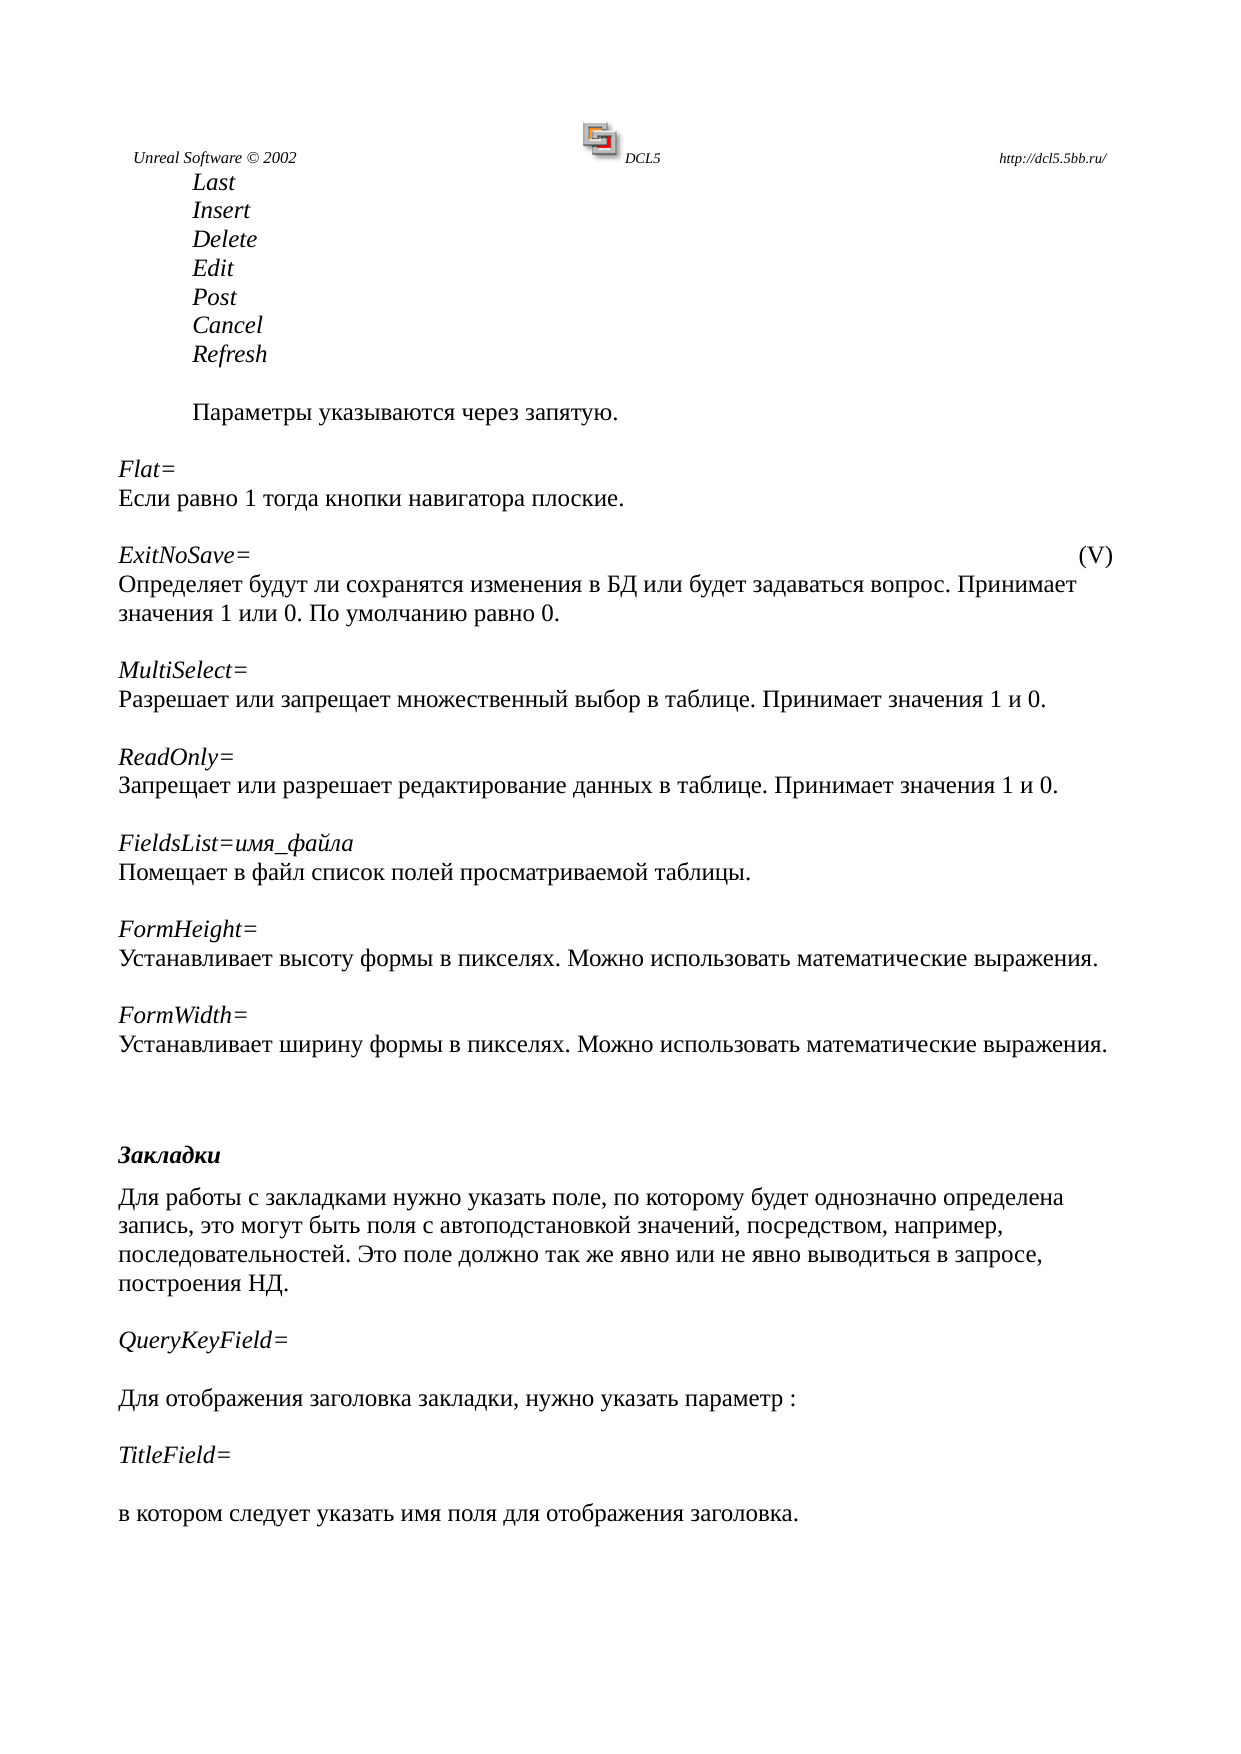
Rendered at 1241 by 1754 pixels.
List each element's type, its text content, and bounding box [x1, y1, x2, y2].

text Edit [118, 253, 1122, 282]
text Устанавливает высоту формы в пикселях. Можно использовать математические выражения. [118, 943, 1122, 972]
text Cancel [118, 310, 1122, 339]
text Устанавливает ширину формы в пикселях. Можно использовать математические выражения. [118, 1029, 1122, 1058]
text Помещает в файл список полей просматриваемой таблицы. [118, 857, 1122, 885]
text ExitNoSave= (V) [118, 540, 1122, 569]
text Если равно 1 тогда кнопки навигатора плоские. [118, 483, 1122, 512]
text Разрешает или запрещает множественный выбор в таблице. Принимает значения 1 и 0. [118, 684, 1122, 713]
text Запрещает или разрешает редактирование данных в таблице. Принимает значения 1 и 0. [118, 770, 1122, 799]
text Delete [118, 224, 1122, 253]
text Определяет будут ли сохранятся изменения в БД или будет задаваться вопрос. Принимает значения 1 или 0. По умолчанию равно 0. [118, 569, 1122, 627]
text FieldsList=имя_файла [118, 828, 1122, 857]
subtitle Закладки [118, 1140, 1122, 1169]
text Insert [118, 195, 1122, 224]
text Для отображения заголовка закладки, нужно указать параметр : [118, 1383, 1122, 1412]
text Post [118, 282, 1122, 310]
text Last [118, 167, 1122, 195]
picture [579, 118, 625, 164]
text в котором следует указать имя поля для отображения заголовка. [118, 1498, 1122, 1527]
subtitle QueryKeyField= [118, 1325, 1122, 1354]
text Для работы с закладками нужно указать поле, по которому будет однозначно определена запись, это могут быть поля с автоподстановкой значений, посредством, например, последовательностей. Это поле должно так же явно или не явно выводиться в запросе, построения НД. [118, 1182, 1122, 1297]
text Refresh [118, 339, 1122, 368]
text TitleField= [118, 1440, 1122, 1469]
text Параметры указываются через запятую. [118, 397, 1122, 425]
text ReadOnly= [118, 742, 1122, 770]
text FormWidth= [118, 1000, 1122, 1029]
text FormHeight= [118, 914, 1122, 943]
text Flat= [118, 454, 1122, 483]
text MultiSelect= [118, 655, 1122, 684]
